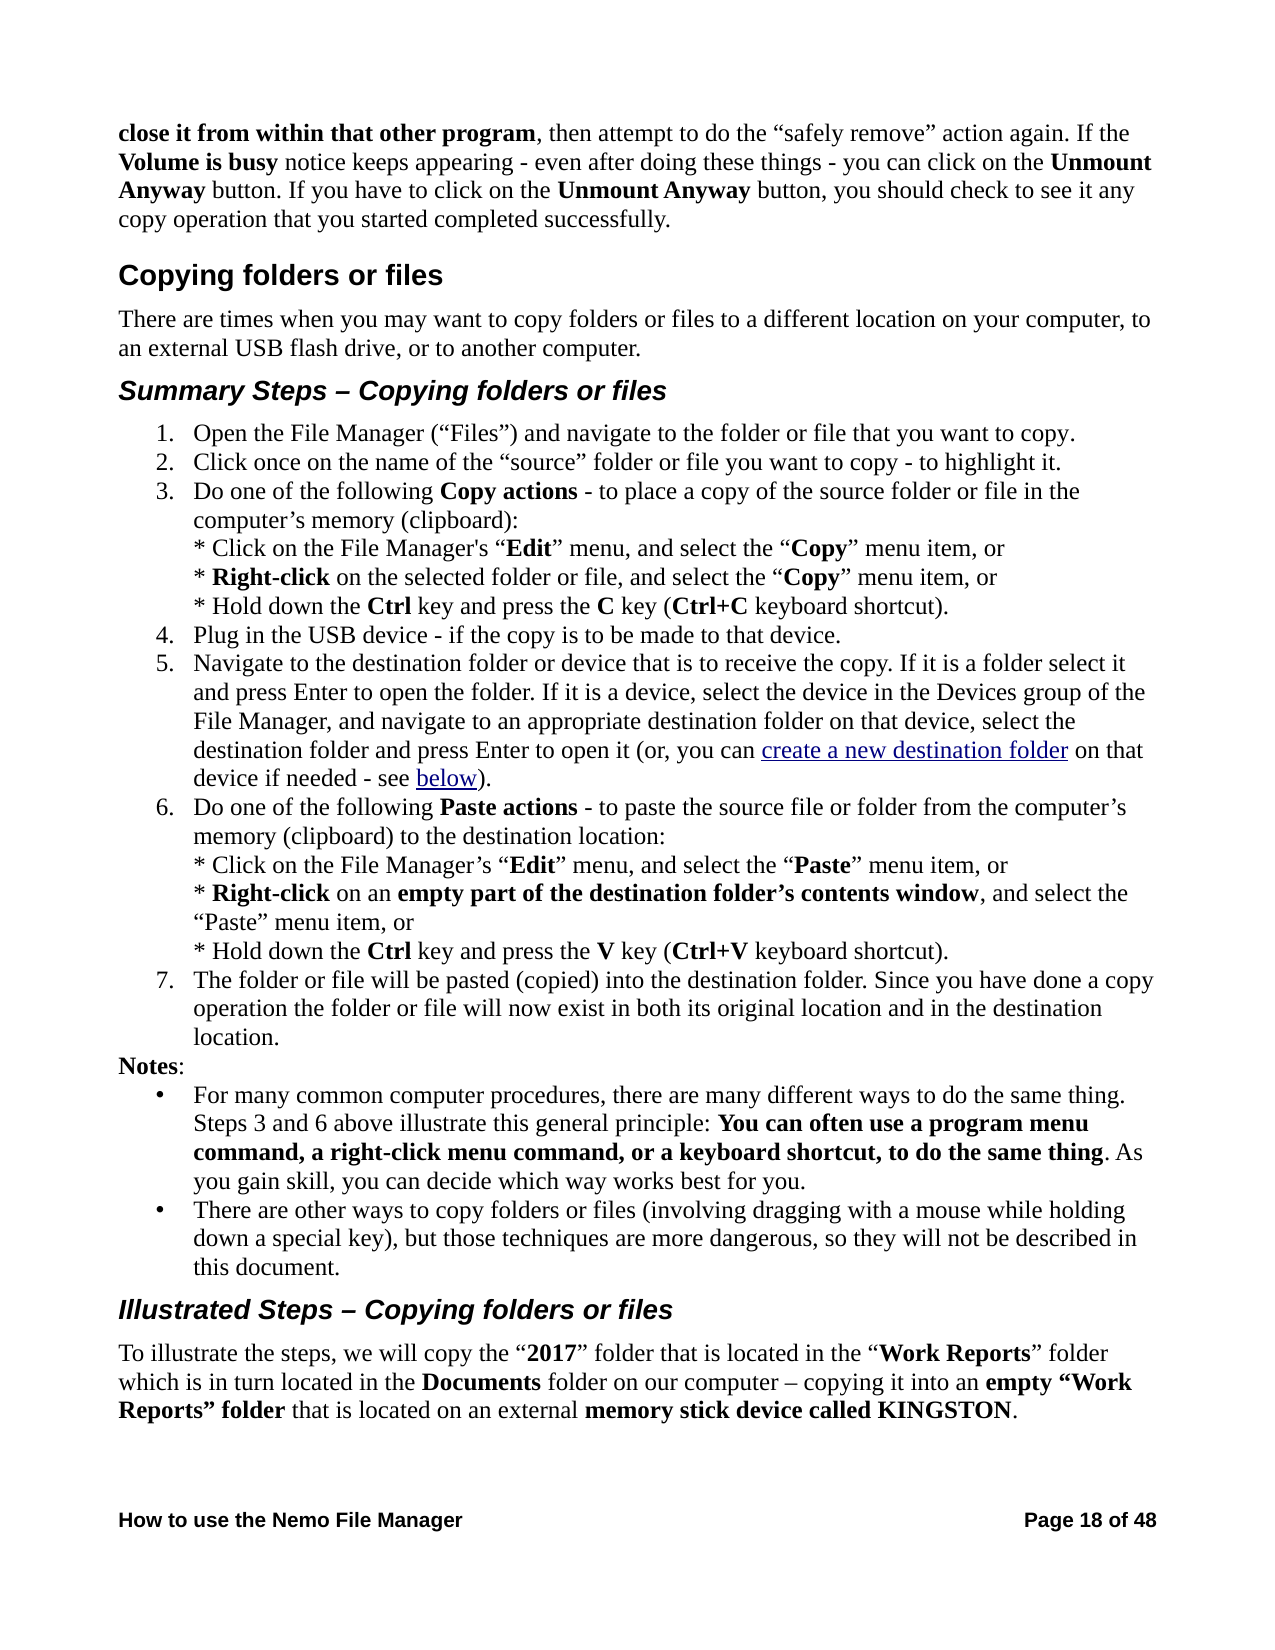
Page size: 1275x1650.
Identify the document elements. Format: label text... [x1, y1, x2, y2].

list The folder or file will be pasted (copied) into the destination folder. Since you have done a copy operation the folder or file will now exist in both its original location and in the destination location. [156, 965, 1157, 1051]
list Click once on the name of the “source” folder or file you want to copy - to highlight it. [156, 447, 1157, 476]
list Open the File Manager (“Files”) and navigate to the folder or file that you want to copy. [156, 418, 1157, 447]
list Navigate to the destination folder or device that is to receive the copy. If it is a folder select it and press Enter to open the folder. If it is a device, select the device in the Devices group of the File Manager, and navigate to an appropriate destination folder on that device, select the destination folder and press Enter to open it (or, you can create a new destination folder on that device if needed - see below). [156, 648, 1157, 792]
list Plug in the USB device - if the copy is to be made to that device. [156, 620, 1157, 648]
text close it from within that other program, then attempt to do the “safely remove” action again. If the Volume is busy notice keeps appearing - even after doing these things - you can click on the Unmount Anyway button. If you have to click on the Unmount Anyway button, you should check to see it any copy operation that you started completed successfully. [118, 118, 1157, 233]
subtitle Summary Steps – Copying folders or files [118, 374, 1157, 406]
list Do one of the following Copy actions - to place a copy of the source folder or file in the computer’s memory (clipboard): * Click on the File Manager's “Edit” menu, and select the “Copy” menu item, or * Right-click on the selected folder or file, and select the “Copy” menu item, or * Hold down the Ctrl key and press the C key (Ctrl+C keyboard shortcut). [156, 476, 1157, 620]
list Do one of the following Paste actions - to paste the source file or folder from the computer’s memory (clipboard) to the destination location: * Click on the File Manager’s “Edit” menu, and select the “Paste” menu item, or * Right-click on an empty part of the destination folder’s contents window, and select the “Paste” menu item, or * Hold down the Ctrl key and press the V key (Ctrl+V keyboard shortcut). [156, 792, 1157, 965]
subtitle Copying folders or files [118, 258, 1157, 292]
text Notes: [118, 1051, 1157, 1080]
subtitle Illustrated Steps – Copying folders or files [118, 1293, 1157, 1325]
text There are times when you may want to copy folders or files to a different location on your computer, to an external USB flash drive, or to another computer. [118, 304, 1157, 362]
list For many common computer procedures, there are many different ways to do the same thing. Steps 3 and 6 above illustrate this general principle: You can often use a program menu command, a right-click menu command, or a keyboard shortcut, to do the same thing. As you gain skill, you can decide which way works best for you. [156, 1080, 1157, 1195]
text To illustrate the steps, we will copy the “2017” folder that is located in the “Work Reports” folder which is in turn located in the Documents folder on our computer – copying it into an empty “Work Reports” folder that is located on an external memory stick device called KINGSTON. [118, 1338, 1157, 1424]
list There are other ways to copy folders or files (involving dragging with a mouse while holding down a special key), but those techniques are more dangerous, so they will not be described in this document. [156, 1195, 1157, 1281]
